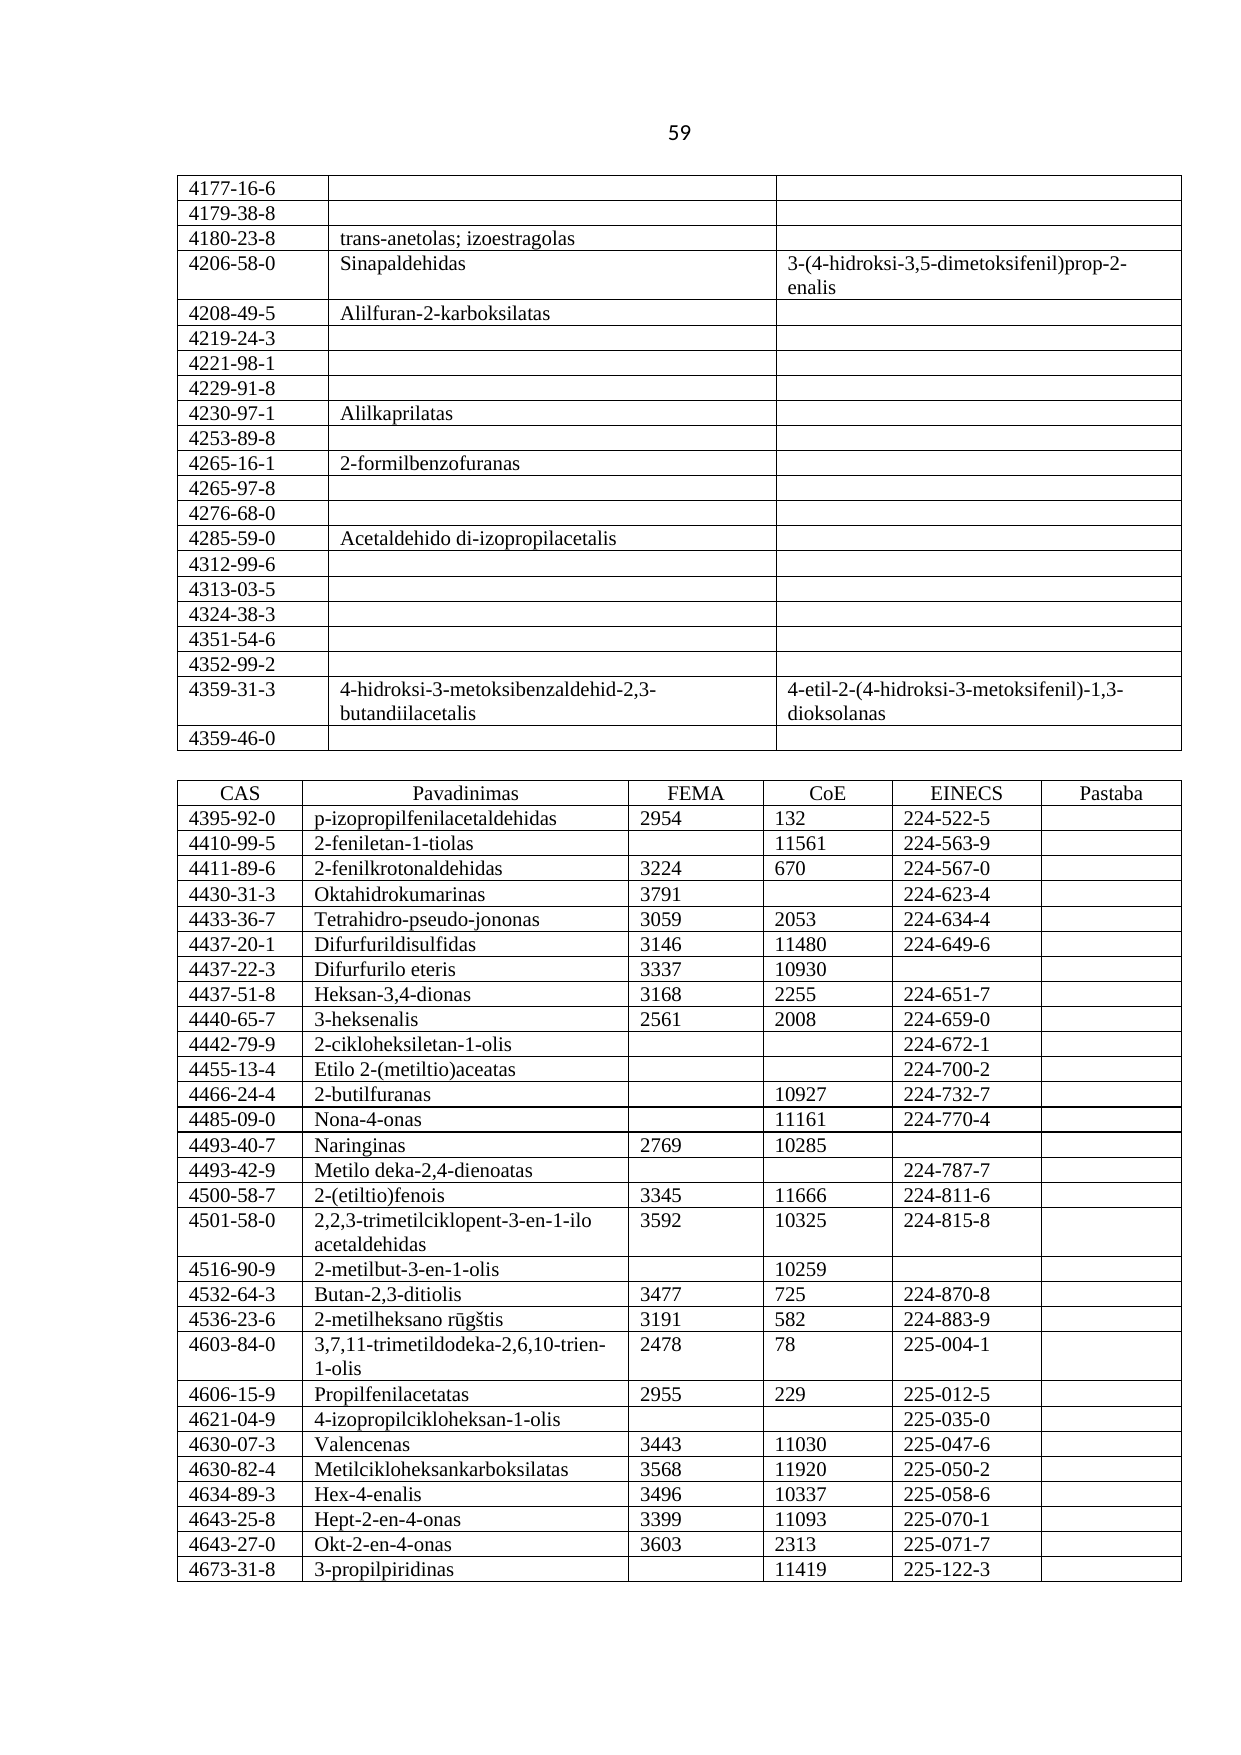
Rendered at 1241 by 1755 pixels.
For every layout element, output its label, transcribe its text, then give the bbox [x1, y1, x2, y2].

table_cell 10930 [764, 957, 892, 981]
table_cell [777, 602, 1181, 626]
table_cell 2769 [629, 1133, 763, 1157]
table_cell 4532-64-3 [178, 1282, 302, 1306]
table_cell [629, 1158, 763, 1182]
table_cell 224-563-9 [893, 831, 1041, 855]
table_cell Alilfuran-2-karboksilatas [329, 300, 776, 324]
table_cell [777, 351, 1181, 375]
table_cell 132 [764, 806, 892, 830]
table_cell 4437-20-1 [178, 932, 302, 956]
table_cell 4500-58-7 [178, 1183, 302, 1207]
table_cell 224-815-8 [893, 1208, 1041, 1256]
table_cell 10337 [764, 1482, 892, 1506]
table_cell [777, 526, 1181, 550]
table_cell 11419 [764, 1557, 892, 1581]
table_cell Sinapaldehidas [329, 251, 776, 299]
table_cell [1042, 1482, 1181, 1506]
table_cell 4265-16-1 [178, 451, 328, 475]
table_cell 4276-68-0 [178, 501, 328, 525]
table_cell [329, 351, 776, 375]
table_cell 225-058-6 [893, 1482, 1041, 1506]
table_cell [629, 831, 763, 855]
table_cell [1042, 1133, 1181, 1157]
table_cell 4265-97-8 [178, 476, 328, 500]
table_cell 4208-49-5 [178, 300, 328, 324]
table_cell Naringinas [303, 1133, 628, 1157]
table_cell [764, 1057, 892, 1081]
table_cell 2313 [764, 1532, 892, 1556]
table_cell [329, 577, 776, 601]
table_cell 4437-51-8 [178, 982, 302, 1006]
table_cell 4229-91-8 [178, 376, 328, 400]
table_cell 224-870-8 [893, 1282, 1041, 1306]
table_cell 4603-84-0 [178, 1332, 302, 1380]
table_cell Valencenas [303, 1432, 628, 1456]
table_cell Metilo deka-2,4-dienoatas [303, 1158, 628, 1182]
table_cell [1042, 1257, 1181, 1281]
table_cell 10285 [764, 1133, 892, 1157]
table_cell 4-izopropilcikloheksan-1-olis [303, 1407, 628, 1431]
table_cell [777, 726, 1181, 750]
table_cell 4395-92-0 [178, 806, 302, 830]
table_cell 4516-90-9 [178, 1257, 302, 1281]
table_cell 4536-23-6 [178, 1307, 302, 1331]
table_cell 11030 [764, 1432, 892, 1456]
table_cell [629, 1557, 763, 1581]
table_cell 4621-04-9 [178, 1407, 302, 1431]
table_cell [1042, 881, 1181, 906]
table_header EINECS [893, 781, 1041, 805]
table_cell 4206-58-0 [178, 251, 328, 299]
table_cell 4606-15-9 [178, 1381, 302, 1406]
table_cell 4437-22-3 [178, 957, 302, 981]
table_cell [329, 426, 776, 450]
table_cell 2561 [629, 1007, 763, 1031]
table_cell 10325 [764, 1208, 892, 1256]
table_cell p-izopropilfenilacetaldehidas [303, 806, 628, 830]
table_cell [777, 376, 1181, 400]
table_cell 224-623-4 [893, 881, 1041, 906]
table_header FEMA [629, 781, 763, 805]
table_cell Hex-4-enalis [303, 1482, 628, 1506]
table_cell [777, 501, 1181, 525]
table_cell 3168 [629, 982, 763, 1006]
table_cell [1042, 1557, 1181, 1581]
table_cell [777, 476, 1181, 500]
table_cell 4179-38-8 [178, 201, 328, 225]
table_cell [629, 1108, 763, 1131]
table_cell [1042, 1158, 1181, 1182]
table_cell 4630-07-3 [178, 1432, 302, 1456]
table_cell [1042, 1282, 1181, 1306]
table_cell 4634-89-3 [178, 1482, 302, 1506]
table_cell [1042, 1007, 1181, 1031]
table_cell 11561 [764, 831, 892, 855]
table_cell Etilo 2-(metiltio)aceatas [303, 1057, 628, 1081]
table_cell 4455-13-4 [178, 1057, 302, 1081]
table_cell 224-732-7 [893, 1082, 1041, 1106]
table_cell 229 [764, 1381, 892, 1406]
table_cell [764, 1407, 892, 1431]
table_cell 4285-59-0 [178, 526, 328, 550]
table_cell 4643-27-0 [178, 1532, 302, 1556]
table_cell Heksan-3,4-dionas [303, 982, 628, 1006]
table_cell 10927 [764, 1082, 892, 1106]
table_cell 2954 [629, 806, 763, 830]
table_cell 4485-09-0 [178, 1108, 302, 1131]
table_cell 4177-16-6 [178, 176, 328, 200]
table_cell [1042, 932, 1181, 956]
table_cell 3-(4-hidroksi-3,5-dimetoksifenil)prop-2-enalis [777, 251, 1181, 299]
table_cell 2-butilfuranas [303, 1082, 628, 1106]
table_cell 2-fenilkrotonaldehidas [303, 856, 628, 880]
table_cell 4351-54-6 [178, 627, 328, 651]
table_cell 4493-42-9 [178, 1158, 302, 1182]
table_cell 4410-99-5 [178, 831, 302, 855]
table_cell 4180-23-8 [178, 226, 328, 250]
table_cell [1042, 1332, 1181, 1380]
table_cell [777, 226, 1181, 250]
table_cell 224-770-4 [893, 1108, 1041, 1131]
table_cell 4673-31-8 [178, 1557, 302, 1581]
table_cell Difurfurildisulfidas [303, 932, 628, 956]
table_cell [1042, 907, 1181, 931]
table_cell [1042, 1432, 1181, 1456]
table_cell Hept-2-en-4-onas [303, 1507, 628, 1531]
table_cell [1042, 856, 1181, 880]
table_cell Oktahidrokumarinas [303, 881, 628, 906]
table_cell Acetaldehido di-izopropilacetalis [329, 526, 776, 550]
table_cell 4630-82-4 [178, 1457, 302, 1481]
table_cell [329, 652, 776, 676]
table_cell [1042, 957, 1181, 981]
table_cell [764, 1158, 892, 1182]
table_cell 4-etil-2-(4-hidroksi-3-metoksifenil)-1,3-dioksolanas [777, 677, 1181, 725]
table_cell 3-propilpiridinas [303, 1557, 628, 1581]
table_cell 225-122-3 [893, 1557, 1041, 1581]
table_cell [329, 627, 776, 651]
table_cell [329, 551, 776, 576]
table_cell 4433-36-7 [178, 907, 302, 931]
table_cell [629, 1407, 763, 1431]
table_cell [629, 1032, 763, 1056]
table_cell 4430-31-3 [178, 881, 302, 906]
table_cell 725 [764, 1282, 892, 1306]
table_cell 225-070-1 [893, 1507, 1041, 1531]
table_cell 224-672-1 [893, 1032, 1041, 1056]
table_cell 224-522-5 [893, 806, 1041, 830]
table_cell [329, 176, 776, 200]
table_cell 3-heksenalis [303, 1007, 628, 1031]
table_cell 224-651-7 [893, 982, 1041, 1006]
table_cell 4221-98-1 [178, 351, 328, 375]
table_cell 11666 [764, 1183, 892, 1207]
table_cell [893, 957, 1041, 981]
table_cell [1042, 1381, 1181, 1406]
table_cell 225-050-2 [893, 1457, 1041, 1481]
table_cell [777, 176, 1181, 200]
table_cell 224-811-6 [893, 1183, 1041, 1207]
table_cell [1042, 1082, 1181, 1106]
table_cell 225-012-5 [893, 1381, 1041, 1406]
table_cell trans-anetolas; izoestragolas [329, 226, 776, 250]
table_cell [1042, 1407, 1181, 1431]
table_cell Tetrahidro-pseudo-jononas [303, 907, 628, 931]
table_cell 3345 [629, 1183, 763, 1207]
table_cell 3337 [629, 957, 763, 981]
table_cell 4324-38-3 [178, 602, 328, 626]
table_cell 582 [764, 1307, 892, 1331]
table_cell 3603 [629, 1532, 763, 1556]
table_cell [893, 1133, 1041, 1157]
table_cell 4442-79-9 [178, 1032, 302, 1056]
table_cell 11480 [764, 932, 892, 956]
table_cell [329, 501, 776, 525]
table_cell 3592 [629, 1208, 763, 1256]
table_cell Difurfurilo eteris [303, 957, 628, 981]
table_cell [777, 426, 1181, 450]
table_cell 224-649-6 [893, 932, 1041, 956]
table_cell 224-634-4 [893, 907, 1041, 931]
table_cell 225-047-6 [893, 1432, 1041, 1456]
table_cell [1042, 1108, 1181, 1131]
table_cell [629, 1082, 763, 1106]
table_cell Nona-4-onas [303, 1108, 628, 1131]
table_cell [1042, 1208, 1181, 1256]
table_cell 3791 [629, 881, 763, 906]
table_cell [629, 1257, 763, 1281]
table_cell Alilkaprilatas [329, 401, 776, 425]
table_cell Okt-2-en-4-onas [303, 1532, 628, 1556]
table_cell 2-cikloheksiletan-1-olis [303, 1032, 628, 1056]
table_cell 2-metilheksano rūgštis [303, 1307, 628, 1331]
table_cell 2-(etiltio)fenois [303, 1183, 628, 1207]
table_cell 11093 [764, 1507, 892, 1531]
table_cell 4493-40-7 [178, 1133, 302, 1157]
table_cell 2008 [764, 1007, 892, 1031]
table_header CoE [764, 781, 892, 805]
table_cell 2-feniletan-1-tiolas [303, 831, 628, 855]
table_cell 3146 [629, 932, 763, 956]
table_cell [329, 476, 776, 500]
table_cell [1042, 1507, 1181, 1531]
table_cell [629, 1057, 763, 1081]
table_cell 2255 [764, 982, 892, 1006]
table_cell 4466-24-4 [178, 1082, 302, 1106]
table_cell 4312-99-6 [178, 551, 328, 576]
table_cell 11161 [764, 1108, 892, 1131]
table_cell [329, 201, 776, 225]
table_header Pastaba [1042, 781, 1181, 805]
table_cell Metilcikloheksankarboksilatas [303, 1457, 628, 1481]
table_cell [777, 451, 1181, 475]
table_cell 3,7,11-trimetildodeka-2,6,10-trien-1-olis [303, 1332, 628, 1380]
table_cell Butan-2,3-ditiolis [303, 1282, 628, 1306]
table_cell 4359-31-3 [178, 677, 328, 725]
table_cell 2053 [764, 907, 892, 931]
table_cell [777, 652, 1181, 676]
table_cell Propilfenilacetatas [303, 1381, 628, 1406]
table_cell [777, 300, 1181, 324]
table_cell [329, 326, 776, 349]
table_cell 4219-24-3 [178, 326, 328, 349]
table_cell 4-hidroksi-3-metoksibenzaldehid-2,3-butandiilacetalis [329, 677, 776, 725]
table_cell [1042, 982, 1181, 1006]
table_cell 3191 [629, 1307, 763, 1331]
table_cell [893, 1257, 1041, 1281]
table_cell 78 [764, 1332, 892, 1380]
table_cell 4253-89-8 [178, 426, 328, 450]
table_cell [1042, 1457, 1181, 1481]
table_cell [777, 551, 1181, 576]
table_cell [1042, 1032, 1181, 1056]
table_header Pavadinimas [303, 781, 628, 805]
table_cell 3399 [629, 1507, 763, 1531]
table_cell 3059 [629, 907, 763, 931]
table_cell [777, 201, 1181, 225]
table_cell 4643-25-8 [178, 1507, 302, 1531]
table_cell 2-formilbenzofuranas [329, 451, 776, 475]
table_cell 2-metilbut-3-en-1-olis [303, 1257, 628, 1281]
table_cell 2955 [629, 1381, 763, 1406]
table_cell 4411-89-6 [178, 856, 302, 880]
table_cell [329, 376, 776, 400]
table_cell 225-004-1 [893, 1332, 1041, 1380]
table_cell [777, 326, 1181, 349]
table_cell 2478 [629, 1332, 763, 1380]
table_cell 224-787-7 [893, 1158, 1041, 1182]
table_cell [764, 1032, 892, 1056]
table_cell 3568 [629, 1457, 763, 1481]
table_cell [764, 881, 892, 906]
table_cell [1042, 831, 1181, 855]
table_cell [1042, 1532, 1181, 1556]
table_cell [777, 627, 1181, 651]
table_cell [329, 726, 776, 750]
table_cell [777, 401, 1181, 425]
table_cell 4359-46-0 [178, 726, 328, 750]
table_cell 2,2,3-trimetilciklopent-3-en-1-ilo acetaldehidas [303, 1208, 628, 1256]
table_cell [1042, 806, 1181, 830]
table_cell [1042, 1057, 1181, 1081]
table_cell 3477 [629, 1282, 763, 1306]
table_cell 224-567-0 [893, 856, 1041, 880]
table_cell [329, 602, 776, 626]
table_cell 4440-65-7 [178, 1007, 302, 1031]
table_cell [777, 577, 1181, 601]
table_cell 4313-03-5 [178, 577, 328, 601]
table_cell [1042, 1183, 1181, 1207]
table_cell 224-700-2 [893, 1057, 1041, 1081]
table_cell 3443 [629, 1432, 763, 1456]
table_cell 224-659-0 [893, 1007, 1041, 1031]
table_cell 11920 [764, 1457, 892, 1481]
table_cell 4230-97-1 [178, 401, 328, 425]
table_cell 224-883-9 [893, 1307, 1041, 1331]
table_cell 3224 [629, 856, 763, 880]
table_cell 4352-99-2 [178, 652, 328, 676]
table_cell 225-071-7 [893, 1532, 1041, 1556]
table_cell 3496 [629, 1482, 763, 1506]
table_header CAS [178, 781, 302, 805]
table_cell 670 [764, 856, 892, 880]
table_cell 225-035-0 [893, 1407, 1041, 1431]
table_cell 10259 [764, 1257, 892, 1281]
table_cell [1042, 1307, 1181, 1331]
table_cell 4501-58-0 [178, 1208, 302, 1256]
